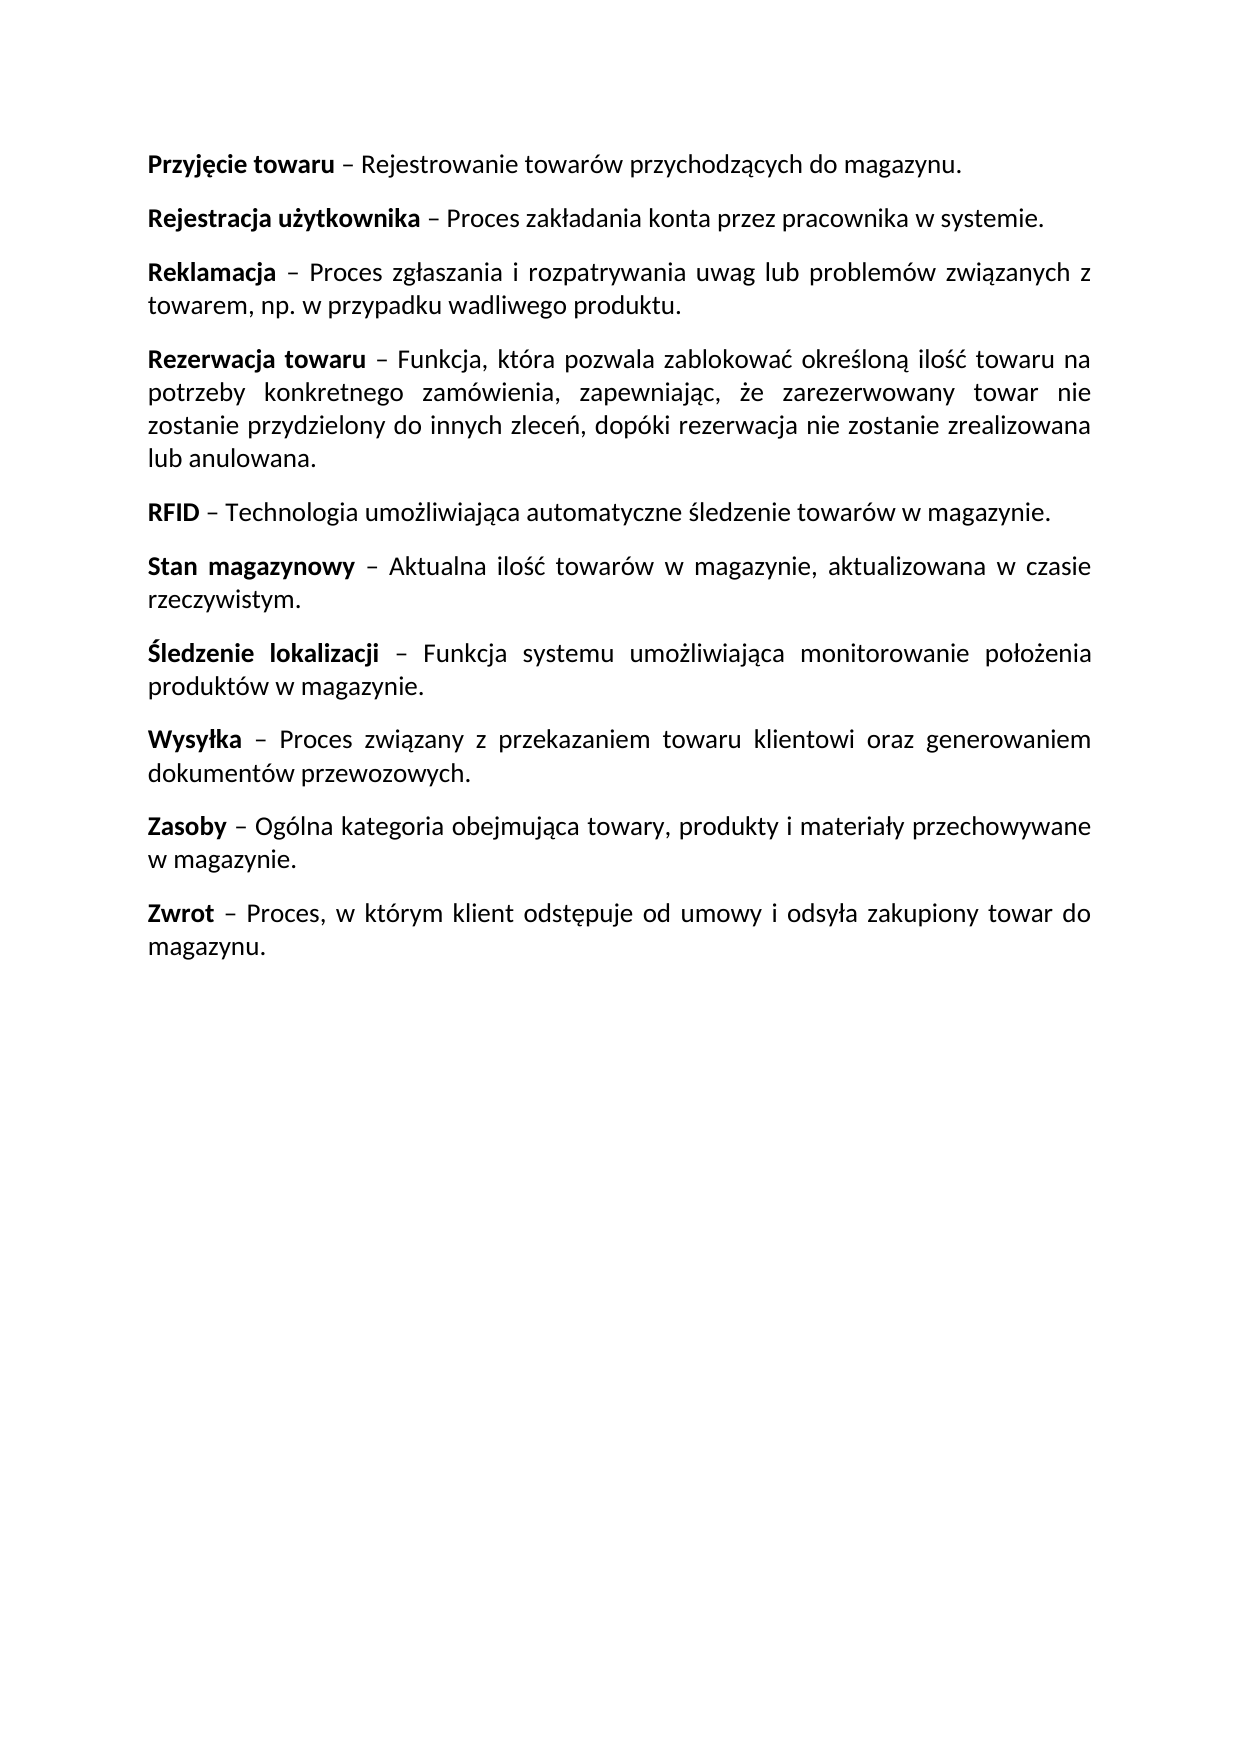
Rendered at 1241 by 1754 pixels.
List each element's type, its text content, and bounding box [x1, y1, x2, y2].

text Reklamacja – Proces zgłaszania i rozpatrywania uwag lub problemów związanych z towarem, np. w przypadku wadliwego produktu. [148, 255, 1093, 321]
text RFID – Technologia umożliwiająca automatyczne śledzenie towarów w magazynie. [148, 495, 1093, 528]
text Wysyłka – Proces związany z przekazaniem towaru klientowi oraz generowaniem dokumentów przewozowych. [148, 723, 1093, 789]
text Rejestracja użytkownika – Proces zakładania konta przez pracownika w systemie. [148, 201, 1093, 234]
text Rezerwacja towaru – Funkcja, która pozwala zablokować określoną ilość towaru na potrzeby konkretnego zamówienia, zapewniając, że zarezerwowany towar nie zostanie przydzielony do innych zleceń, dopóki rezerwacja nie zostanie zrealizowana lub anulowana. [148, 342, 1093, 474]
text Śledzenie lokalizacji – Funkcja systemu umożliwiająca monitorowanie położenia produktów w magazynie. [148, 636, 1093, 702]
text Przyjęcie towaru – Rejestrowanie towarów przychodzących do magazynu. [148, 148, 1093, 181]
text Zasoby – Ogólna kategoria obejmująca towary, produkty i materiały przechowywane w magazynie. [148, 809, 1093, 876]
text Stan magazynowy – Aktualna ilość towarów w magazynie, aktualizowana w czasie rzeczywistym. [148, 549, 1093, 615]
text Zwrot – Proces, w którym klient odstępuje od umowy i odsyła zakupiony towar do magazynu. [148, 896, 1093, 962]
